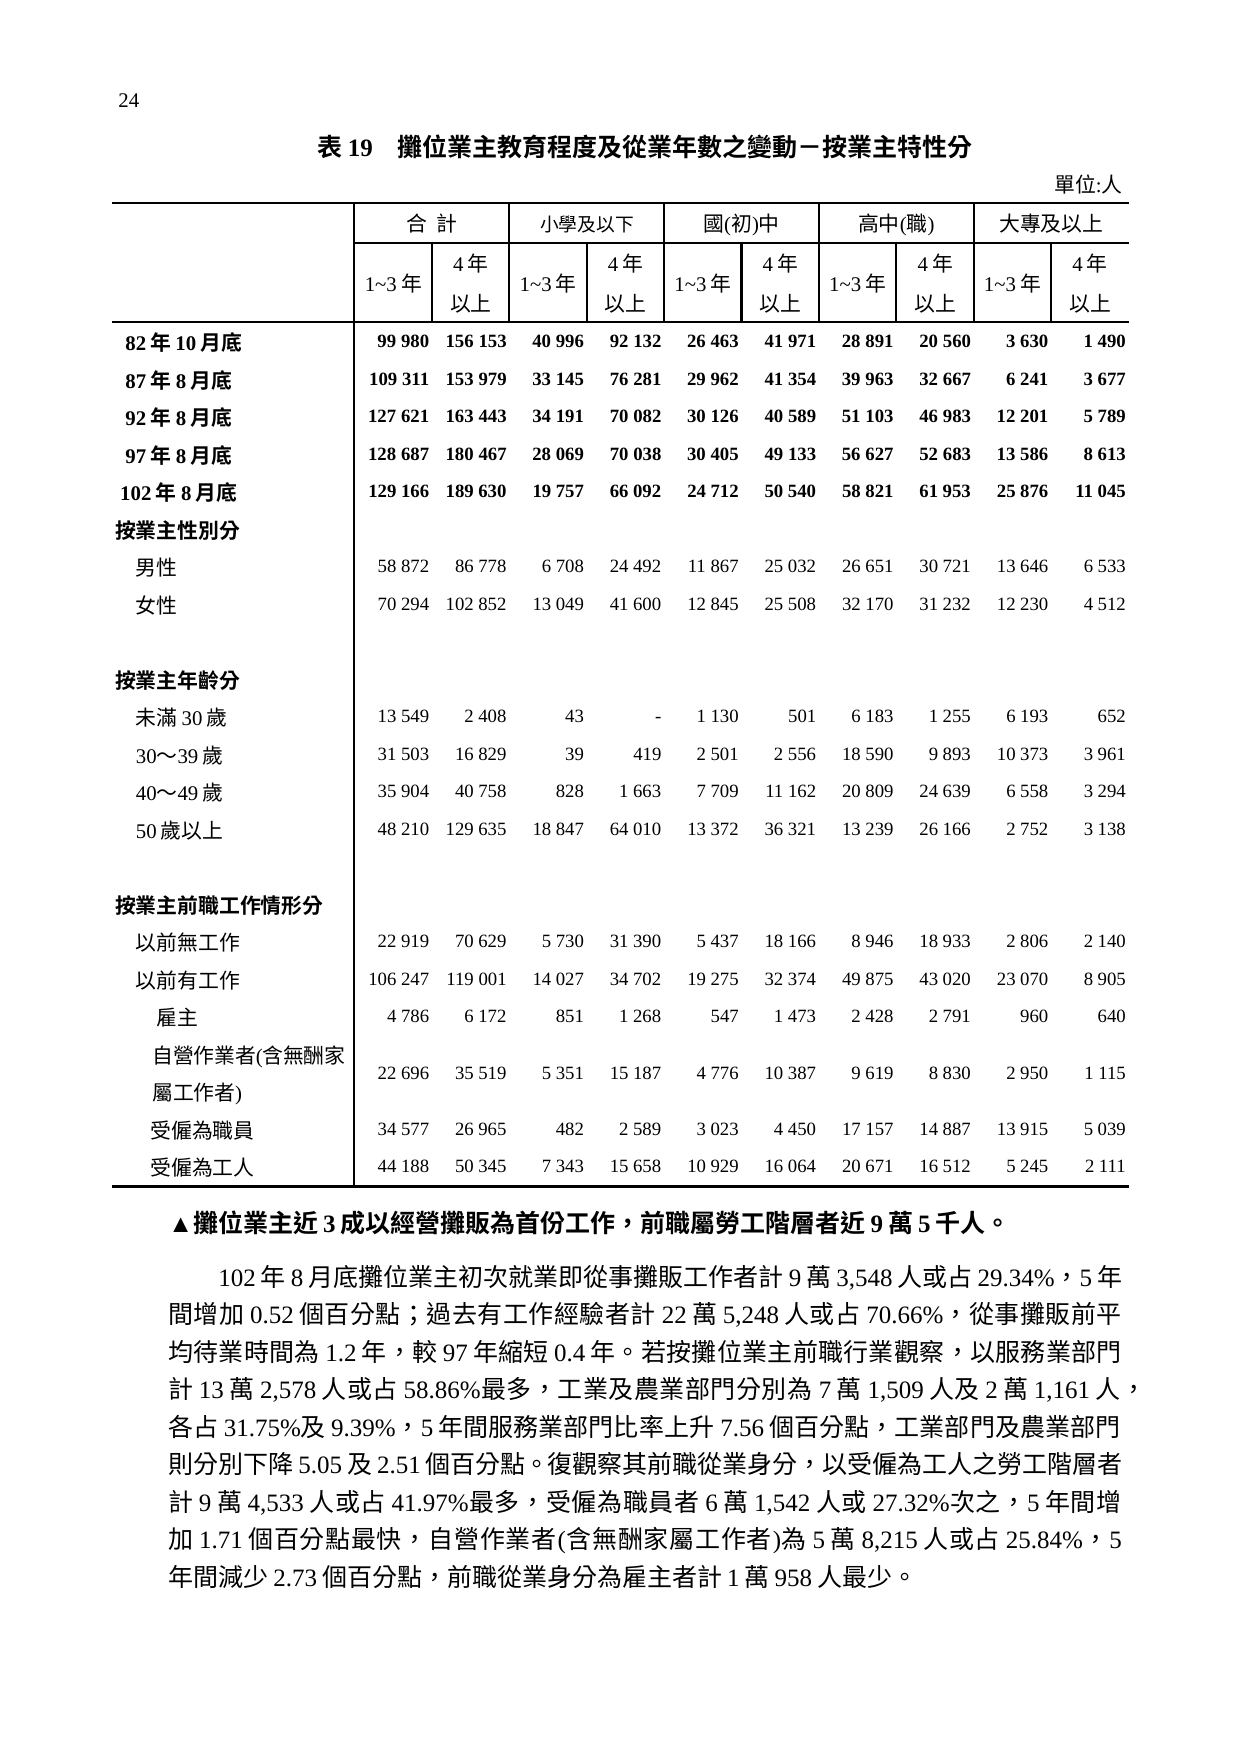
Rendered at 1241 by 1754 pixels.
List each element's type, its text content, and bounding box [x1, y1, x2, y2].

table_cell 11 162 [741, 773, 819, 810]
table_cell [896, 623, 973, 660]
table_cell 20 809 [819, 773, 896, 810]
table_cell 5 245 [974, 1148, 1051, 1185]
table_cell [974, 510, 1051, 548]
table_cell 13 915 [974, 1110, 1051, 1148]
table_cell 19 275 [664, 960, 741, 998]
table_cell [432, 510, 509, 548]
table_cell 99 980 [355, 323, 432, 360]
table_cell 14 887 [896, 1110, 973, 1148]
table_cell [1051, 510, 1128, 548]
table_header 合 計 [355, 204, 508, 242]
table_cell [509, 510, 587, 548]
table_cell 6 183 [819, 698, 896, 735]
table_cell 以上 [897, 281, 973, 321]
table_cell 以上 [1052, 281, 1128, 321]
table_cell 3 677 [1051, 360, 1128, 398]
table_cell 3 961 [1051, 735, 1128, 773]
table_cell 640 [1051, 998, 1128, 1035]
table_cell 12 201 [974, 398, 1051, 435]
table_cell [112, 848, 353, 885]
table_cell 以上 [433, 281, 508, 321]
table_cell 1~3年 [975, 244, 1050, 321]
table_cell [355, 510, 432, 548]
table_cell 50歲以上 [112, 810, 353, 848]
table_cell 雇主 [112, 998, 353, 1035]
table_cell 49 875 [819, 960, 896, 998]
table_cell 40～49歲 [112, 773, 353, 810]
table_cell 4年 [897, 244, 973, 281]
table_cell 153 979 [432, 360, 509, 398]
table_cell 58 872 [355, 548, 432, 585]
table_cell 20 560 [896, 323, 973, 360]
table_cell 6 708 [509, 548, 587, 585]
table_cell 31 503 [355, 735, 432, 773]
table_cell 1 255 [896, 698, 973, 735]
table_cell [587, 848, 664, 885]
table_cell [819, 510, 896, 548]
table_cell 1 130 [664, 698, 741, 735]
text 單位:人 [118, 164, 1122, 202]
table_cell 以上 [588, 281, 663, 321]
table_cell 1 473 [741, 998, 819, 1035]
table_cell 70 082 [587, 398, 664, 435]
table_cell 40 758 [432, 773, 509, 810]
table_cell 29 962 [664, 360, 741, 398]
table_cell 6 533 [1051, 548, 1128, 585]
table_cell 4 450 [741, 1110, 819, 1148]
table_cell [974, 660, 1051, 698]
table_header 國(初)中 [665, 204, 818, 242]
table_cell 按業主前職工作情形分 [112, 885, 353, 923]
table_cell 10 387 [741, 1035, 819, 1110]
table_cell 1~3年 [665, 244, 740, 321]
table_cell 受僱為職員 [112, 1110, 353, 1148]
table_cell 3 023 [664, 1110, 741, 1148]
table_cell 30～39歲 [112, 735, 353, 773]
table_cell 24 492 [587, 548, 664, 585]
table_cell [509, 660, 587, 698]
table_cell 128 687 [355, 435, 432, 473]
table_cell 9 893 [896, 735, 973, 773]
table_cell 51 103 [819, 398, 896, 435]
table_cell 4 786 [355, 998, 432, 1035]
table_cell 129 166 [355, 473, 432, 510]
table_cell 30 126 [664, 398, 741, 435]
table_cell [741, 660, 819, 698]
table_cell 34 577 [355, 1110, 432, 1148]
table_cell [664, 510, 741, 548]
table_cell 自營作業者(含無酬家屬工作者) [112, 1035, 353, 1110]
text ▲攤位業主近3成以經營攤販為首份工作，前職屬勞工階層者近9萬5千人。 [168, 1202, 1117, 1240]
table_cell 119 001 [432, 960, 509, 998]
table_cell 8 613 [1051, 435, 1128, 473]
table_cell 960 [974, 998, 1051, 1035]
table_cell 7 709 [664, 773, 741, 810]
table_cell 11 867 [664, 548, 741, 585]
table_cell 2 111 [1051, 1148, 1128, 1185]
table_cell 13 372 [664, 810, 741, 848]
table_cell 106 247 [355, 960, 432, 998]
table_cell 20 671 [819, 1148, 896, 1185]
table_header 高中(職) [820, 204, 973, 242]
table_cell 92年 8月底 [112, 398, 353, 435]
table_cell 10 373 [974, 735, 1051, 773]
table_header [112, 204, 353, 321]
table_cell [355, 660, 432, 698]
table_cell 3 630 [974, 323, 1051, 360]
table_cell 以前有工作 [112, 960, 353, 998]
table_cell 50 540 [741, 473, 819, 510]
table_cell 102 852 [432, 585, 509, 623]
table_cell 43 020 [896, 960, 973, 998]
table_cell 2 589 [587, 1110, 664, 1148]
table_cell 4年 [588, 244, 663, 281]
table_cell 24 712 [664, 473, 741, 510]
table_cell 15 187 [587, 1035, 664, 1110]
table_cell 按業主年齡分 [112, 660, 353, 698]
table_cell 22 696 [355, 1035, 432, 1110]
table_cell 3 138 [1051, 810, 1128, 848]
table_cell [432, 660, 509, 698]
table_cell 8 830 [896, 1035, 973, 1110]
table_cell 5 039 [1051, 1110, 1128, 1148]
table_cell 1~3年 [355, 244, 431, 321]
table_cell 163 443 [432, 398, 509, 435]
table_cell 35 904 [355, 773, 432, 810]
table_cell 男性 [112, 548, 353, 585]
table_cell 8 905 [1051, 960, 1128, 998]
table_cell 32 170 [819, 585, 896, 623]
table_cell [896, 848, 973, 885]
table_cell 26 463 [664, 323, 741, 360]
table_cell [112, 623, 353, 660]
table_cell 19 757 [509, 473, 587, 510]
table_cell 2 408 [432, 698, 509, 735]
table_cell 23 070 [974, 960, 1051, 998]
table_cell 32 374 [741, 960, 819, 998]
table_cell [509, 848, 587, 885]
table_cell 50 345 [432, 1148, 509, 1185]
table_cell 1~3年 [510, 244, 586, 321]
table_cell 41 600 [587, 585, 664, 623]
table_cell 501 [741, 698, 819, 735]
table_cell 31 232 [896, 585, 973, 623]
table_cell 1 663 [587, 773, 664, 810]
table_cell 女性 [112, 585, 353, 623]
table_cell 8 946 [819, 923, 896, 960]
table_cell 851 [509, 998, 587, 1035]
table_cell [896, 660, 973, 698]
table_cell 70 629 [432, 923, 509, 960]
table_cell 2 428 [819, 998, 896, 1035]
table_cell 13 646 [974, 548, 1051, 585]
table_cell 127 621 [355, 398, 432, 435]
table_cell 4 512 [1051, 585, 1128, 623]
table_cell 33 145 [509, 360, 587, 398]
table_cell [741, 885, 819, 923]
table_cell 48 210 [355, 810, 432, 848]
table_cell 25 876 [974, 473, 1051, 510]
table_cell 6 241 [974, 360, 1051, 398]
table_cell 82年10月底 [112, 323, 353, 360]
table_cell 30 721 [896, 548, 973, 585]
table_cell [664, 885, 741, 923]
table_cell [1051, 623, 1128, 660]
table_cell 64 010 [587, 810, 664, 848]
table_header 小學及以下 [510, 204, 663, 242]
table_cell 13 586 [974, 435, 1051, 473]
table_cell 482 [509, 1110, 587, 1148]
table_cell 419 [587, 735, 664, 773]
table_cell 39 [509, 735, 587, 773]
table_cell 76 281 [587, 360, 664, 398]
table_cell 14 027 [509, 960, 587, 998]
table_cell 4 776 [664, 1035, 741, 1110]
table_cell 26 651 [819, 548, 896, 585]
table_cell 2 791 [896, 998, 973, 1035]
table_cell 70 294 [355, 585, 432, 623]
table_cell 39 963 [819, 360, 896, 398]
table_cell 35 519 [432, 1035, 509, 1110]
table_cell 1 268 [587, 998, 664, 1035]
table_cell 28 069 [509, 435, 587, 473]
table_cell - [587, 698, 664, 735]
table_cell 18 590 [819, 735, 896, 773]
table_cell [819, 885, 896, 923]
table_cell 24 639 [896, 773, 973, 810]
table_cell 189 630 [432, 473, 509, 510]
table_cell 156 153 [432, 323, 509, 360]
table_cell 18 933 [896, 923, 973, 960]
table_cell 22 919 [355, 923, 432, 960]
table_cell 30 405 [664, 435, 741, 473]
table_cell 40 589 [741, 398, 819, 435]
table_cell 2 950 [974, 1035, 1051, 1110]
table_cell 13 549 [355, 698, 432, 735]
table_cell 61 953 [896, 473, 973, 510]
text 表19 攤位業主教育程度及從業年數之變動－按業主特性分 [118, 127, 1122, 164]
table_cell [741, 623, 819, 660]
table_cell 18 166 [741, 923, 819, 960]
table_cell 56 627 [819, 435, 896, 473]
table_cell 未滿30歲 [112, 698, 353, 735]
table_cell 1 490 [1051, 323, 1128, 360]
table_cell 2 140 [1051, 923, 1128, 960]
table_cell 15 658 [587, 1148, 664, 1185]
table_cell 97年 8月底 [112, 435, 353, 473]
table_cell 以上 [743, 281, 818, 321]
table_cell 2 556 [741, 735, 819, 773]
table_cell 5 437 [664, 923, 741, 960]
table_cell 86 778 [432, 548, 509, 585]
table_cell 5 730 [509, 923, 587, 960]
table_cell 31 390 [587, 923, 664, 960]
table_cell 43 [509, 698, 587, 735]
table_cell [432, 885, 509, 923]
table_cell [664, 623, 741, 660]
table_cell 4年 [743, 244, 818, 281]
table_cell [587, 885, 664, 923]
table_cell 受僱為工人 [112, 1148, 353, 1185]
table_cell 180 467 [432, 435, 509, 473]
table_cell 10 929 [664, 1148, 741, 1185]
table_cell 2 501 [664, 735, 741, 773]
table_cell [819, 660, 896, 698]
table_cell 13 049 [509, 585, 587, 623]
table_cell [587, 510, 664, 548]
table_cell 66 092 [587, 473, 664, 510]
table_cell 1~3年 [820, 244, 895, 321]
table_cell 按業主性別分 [112, 510, 353, 548]
table_cell [509, 623, 587, 660]
table_cell [741, 510, 819, 548]
table_cell [974, 623, 1051, 660]
table_cell 5 351 [509, 1035, 587, 1110]
table_cell [355, 623, 432, 660]
table_cell [664, 848, 741, 885]
table_cell 28 891 [819, 323, 896, 360]
table_cell [1051, 848, 1128, 885]
table_cell 4年 [433, 244, 508, 281]
table_cell 3 294 [1051, 773, 1128, 810]
table_cell 49 133 [741, 435, 819, 473]
table_cell [1051, 660, 1128, 698]
table_cell 44 188 [355, 1148, 432, 1185]
table_header 大專及以上 [975, 204, 1128, 242]
table_cell [432, 623, 509, 660]
table_cell 5 789 [1051, 398, 1128, 435]
table_cell 25 032 [741, 548, 819, 585]
table_cell 6 193 [974, 698, 1051, 735]
table_cell 40 996 [509, 323, 587, 360]
table_cell [664, 660, 741, 698]
table_cell 34 702 [587, 960, 664, 998]
table_cell [1051, 885, 1128, 923]
table_cell 16 829 [432, 735, 509, 773]
table_cell [819, 623, 896, 660]
table_cell 652 [1051, 698, 1128, 735]
table_cell 9 619 [819, 1035, 896, 1110]
table_cell 32 667 [896, 360, 973, 398]
table_cell 26 965 [432, 1110, 509, 1148]
table_cell 547 [664, 998, 741, 1035]
table_cell 11 045 [1051, 473, 1128, 510]
table_cell 46 983 [896, 398, 973, 435]
table_cell 13 239 [819, 810, 896, 848]
table_cell [432, 848, 509, 885]
table_cell 12 845 [664, 585, 741, 623]
table_cell 34 191 [509, 398, 587, 435]
table_cell [819, 848, 896, 885]
table_cell 12 230 [974, 585, 1051, 623]
table_cell 16 064 [741, 1148, 819, 1185]
table_cell 58 821 [819, 473, 896, 510]
table_cell 26 166 [896, 810, 973, 848]
table_cell 6 558 [974, 773, 1051, 810]
table_cell [974, 848, 1051, 885]
table_cell 109 311 [355, 360, 432, 398]
table_cell [587, 623, 664, 660]
table_cell 1 115 [1051, 1035, 1128, 1110]
table_cell 102年 8月底 [112, 473, 353, 510]
table_cell [355, 848, 432, 885]
table_cell 16 512 [896, 1148, 973, 1185]
table_cell 2 752 [974, 810, 1051, 848]
text 102年8月底攤位業主初次就業即從事攤販工作者計9萬3,548人或占29.34%，5年間增加0.52個百分點；過去有工作經驗者計22萬5,248人或占70.66%，從事攤販前平均待業時間為1.2年，較97年縮短0.4年。若按攤位業主前職行業觀察，以服務業部門計13萬2,578人或占58.86%最多，工業及農業部門分別為7萬1,509人及2萬1,161人，各占31.75%及9.39%，5年間服務業部門比率上升7.56個百分點，工業部門及農業部門則分別下降5.05及2.51個百分點。復觀察其前職從業身分，以受僱為工人之勞工階層者計9萬4,533人或占41.97%最多，受僱為職員者6萬1,542人或27.32%次之，5年間增加1.71個百分點最快，自營作業者(含無酬家屬工作者)為5萬8,215人或占25.84%，5年間減少2.73個百分點，前職從業身分為雇主者計1萬958人最少。 [168, 1257, 1122, 1594]
table_cell [741, 848, 819, 885]
table_cell 6 172 [432, 998, 509, 1035]
table_cell 以前無工作 [112, 923, 353, 960]
table_cell [355, 885, 432, 923]
table_cell 92 132 [587, 323, 664, 360]
table_cell [896, 510, 973, 548]
table_cell 87年 8月底 [112, 360, 353, 398]
table_cell 52 683 [896, 435, 973, 473]
table_cell 129 635 [432, 810, 509, 848]
table_cell 4年 [1052, 244, 1128, 281]
table_cell 2 806 [974, 923, 1051, 960]
table_cell 17 157 [819, 1110, 896, 1148]
table_cell 7 343 [509, 1148, 587, 1185]
table_cell 36 321 [741, 810, 819, 848]
table_cell 41 354 [741, 360, 819, 398]
table_cell [587, 660, 664, 698]
table_cell 25 508 [741, 585, 819, 623]
table_cell 41 971 [741, 323, 819, 360]
table_cell 70 038 [587, 435, 664, 473]
table_cell [896, 885, 973, 923]
table_cell [509, 885, 587, 923]
table_cell 18 847 [509, 810, 587, 848]
table_cell 828 [509, 773, 587, 810]
table_cell [974, 885, 1051, 923]
